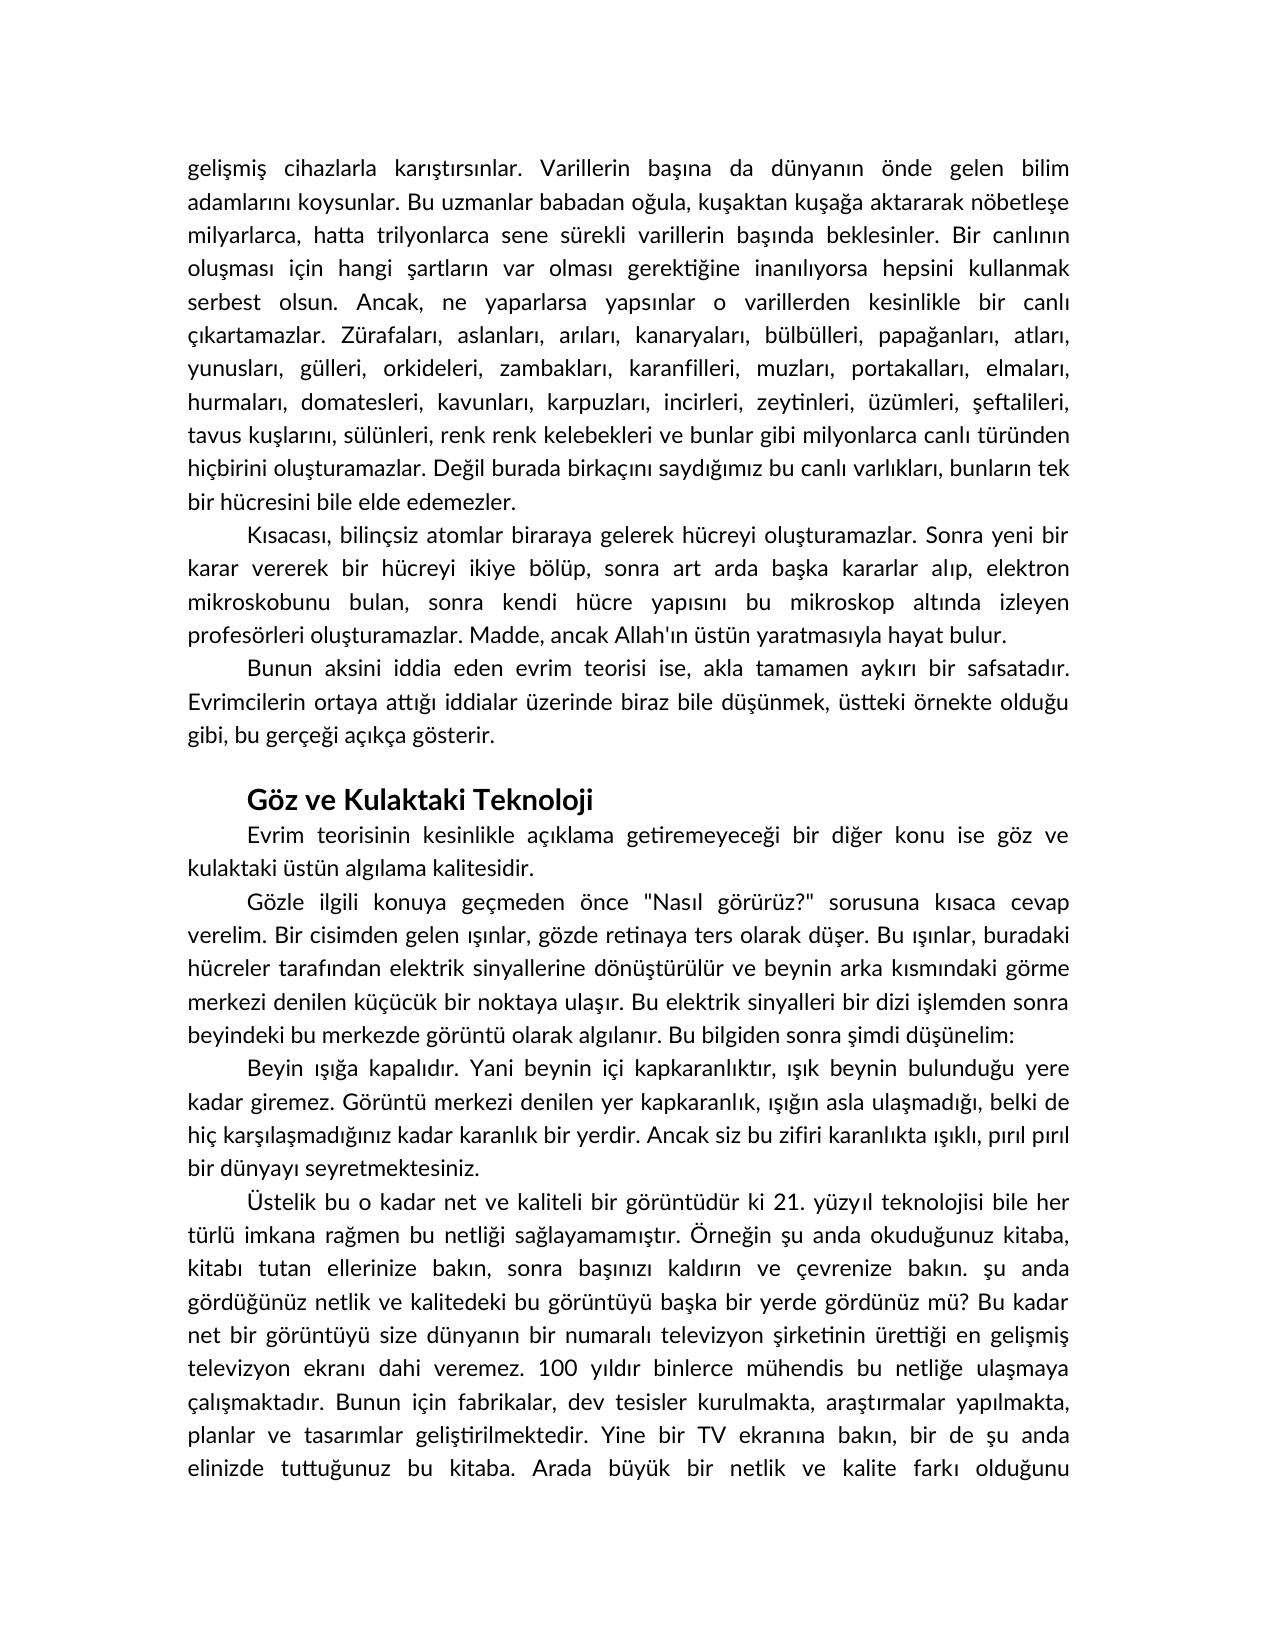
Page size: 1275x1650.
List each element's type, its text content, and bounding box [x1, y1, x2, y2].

text Gözle ilgili konuya geçmeden önce "Nasıl görürüz?" sorusuna kısaca cevap verelim. Bir cisimden gelen ışınlar, gözde retinaya ters olarak düşer. Bu ışınlar, buradaki hücreler tarafından elektrik sinyallerine dönüştürülür ve beynin arka kısmındaki görme merkezi denilen küçücük bir noktaya ulaşır. Bu elektrik sinyalleri bir dizi işlemden sonra beyindeki bu merkezde görüntü olarak algılanır. Bu bilgiden sonra şimdi düşünelim: [187, 883, 1070, 1050]
text gelişmiş cihazlarla karıştırsınlar. Varillerin başına da dünyanın önde gelen bilim adamlarını koysunlar. Bu uzmanlar babadan oğula, kuşaktan kuşağa aktararak nöbetleşe milyarlarca, hatta trilyonlarca sene sürekli varillerin başında beklesinler. Bir canlının oluşması için hangi şartların var olması gerektiğine inanılıyorsa hepsini kullanmak serbest olsun. Ancak, ne yaparlarsa yapsınlar o varillerden kesinlikle bir canlı çıkartamazlar. Zürafaları, aslanları, arıları, kanaryaları, bülbülleri, papağanları, atları, yunusları, gülleri, orkideleri, zambakları, karanfilleri, muzları, portakalları, elmaları, hurmaları, domatesleri, kavunları, karpuzları, incirleri, zeytinleri, üzümleri, şeftalileri, tavus kuşlarını, sülünleri, renk renk kelebekleri ve bunlar gibi milyonlarca canlı türünden hiçbirini oluşturamazlar. Değil burada birkaçını saydığımız bu canlı varlıkları, bunların tek bir hücresini bile elde edemezler. [187, 150, 1070, 517]
text Göz ve Kulaktaki Teknoloji [187, 783, 1070, 817]
text Evrim teorisinin kesinlikle açıklama getiremeyeceği bir diğer konu ise göz ve kulaktaki üstün algılama kalitesidir. [187, 817, 1070, 883]
text Üstelik bu o kadar net ve kaliteli bir görüntüdür ki 21. yüzyıl teknolojisi bile her türlü imkana rağmen bu netliği sağlayamamıştır. Örneğin şu anda okuduğunuz kitaba, kitabı tutan ellerinize bakın, sonra başınızı kaldırın ve çevrenize bakın. şu anda gördüğünüz netlik ve kalitedeki bu görüntüyü başka bir yerde gördünüz mü? Bu kadar net bir görüntüyü size dünyanın bir numaralı televizyon şirketinin ürettiği en gelişmiş televizyon ekranı dahi veremez. 100 yıldır binlerce mühendis bu netliğe ulaşmaya çalışmaktadır. Bunun için fabrikalar, dev tesisler kurulmakta, araştırmalar yapılmakta, planlar ve tasarımlar geliştirilmektedir. Yine bir TV ekranına bakın, bir de şu anda elinizde tuttuğunuz bu kitaba. Arada büyük bir netlik ve kalite farkı olduğunu [187, 1183, 1070, 1483]
text Bunun aksini iddia eden evrim teorisi ise, akla tamamen aykırı bir safsatadır. Evrimcilerin ortaya attığı iddialar üzerinde biraz bile düşünmek, üstteki örnekte olduğu gibi, bu gerçeği açıkça gösterir. [187, 650, 1070, 750]
text Kısacası, bilinçsiz atomlar biraraya gelerek hücreyi oluşturamazlar. Sonra yeni bir karar vererek bir hücreyi ikiye bölüp, sonra art arda başka kararlar alıp, elektron mikroskobunu bulan, sonra kendi hücre yapısını bu mikroskop altında izleyen profesörleri oluşturamazlar. Madde, ancak Allah'ın üstün yaratmasıyla hayat bulur. [187, 517, 1070, 650]
text Beyin ışığa kapalıdır. Yani beynin içi kapkaranlıktır, ışık beynin bulunduğu yere kadar giremez. Görüntü merkezi denilen yer kapkaranlık, ışığın asla ulaşmadığı, belki de hiç karşılaşmadığınız kadar karanlık bir yerdir. Ancak siz bu zifiri karanlıkta ışıklı, pırıl pırıl bir dünyayı seyretmektesiniz. [187, 1050, 1070, 1183]
